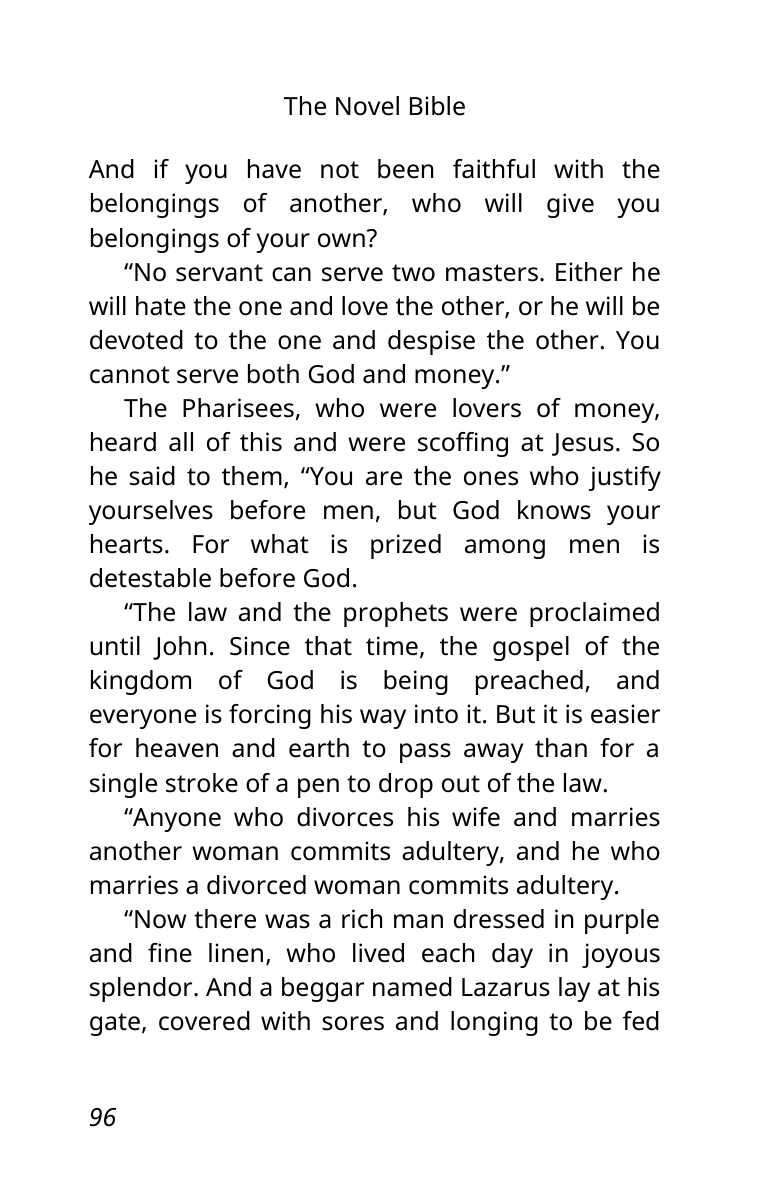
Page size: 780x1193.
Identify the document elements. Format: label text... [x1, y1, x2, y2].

text “Anyone who divorces his wife and marries another woman commits adultery, and he who marries a divorced woman commits adultery. [88, 799, 661, 901]
text And if you have not been faithful with the belongings of another, who will give you belongings of your own? [88, 152, 661, 254]
text “The law and the prophets were proclaimed until John. Since that time, the gospel of the kingdom of God is being preached, and everyone is forcing his way into it. But it is easier for heaven and earth to pass away than for a single stroke of a pen to drop out of the law. [88, 595, 661, 799]
text “Now there was a rich man dressed in purple and fine linen, who lived each day in joyous splendor. And a beggar named Lazarus lay at his gate, covered with sores and longing to be fed [88, 901, 661, 1038]
text The Pharisees, who were lovers of money, heard all of this and were scoffing at Jesus. So he said to them, “You are the ones who justify yourselves before men, but God knows your hearts. For what is prized among men is detestable before God. [88, 391, 661, 595]
text “No servant can serve two masters. Either he will hate the one and love the other, or he will be devoted to the one and despise the other. You cannot serve both God and money.” [88, 254, 661, 391]
